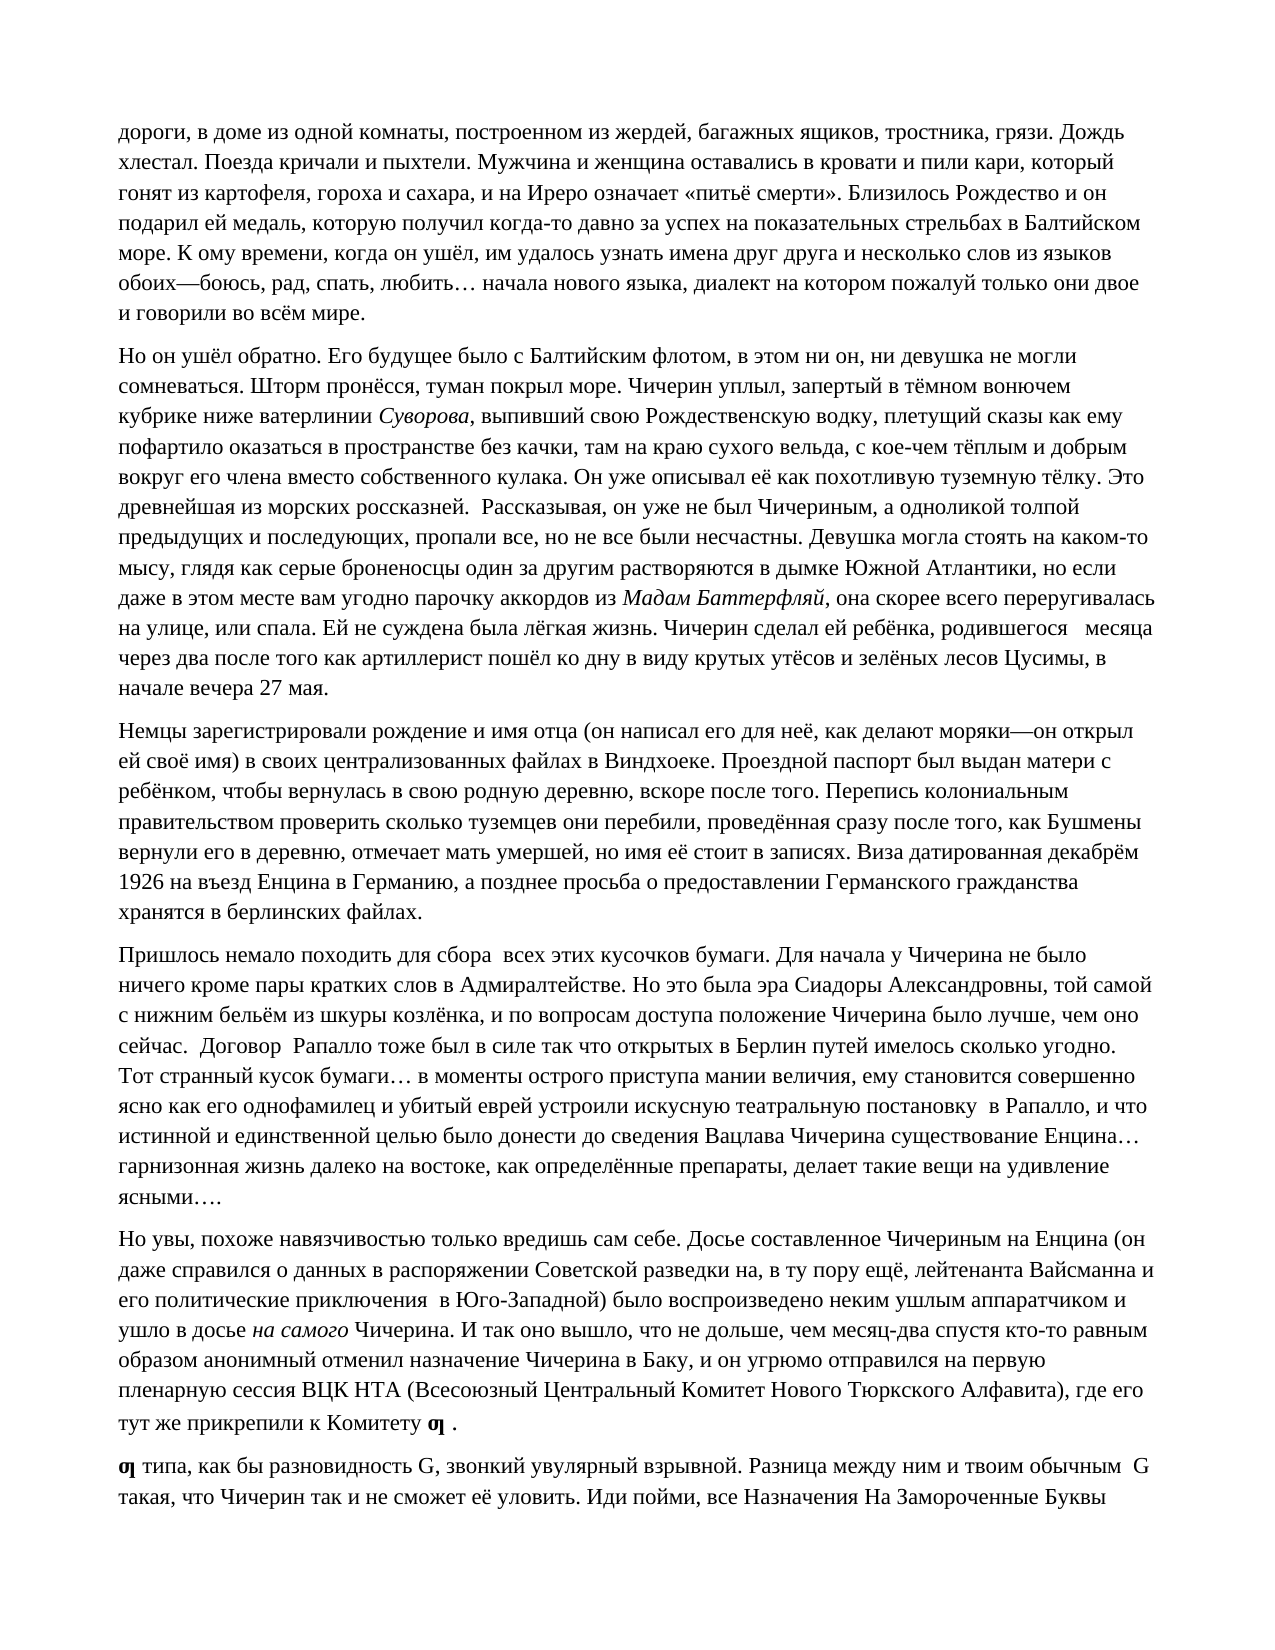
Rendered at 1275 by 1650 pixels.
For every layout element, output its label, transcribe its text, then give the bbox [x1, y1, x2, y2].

text ƣ типа, как бы разновидность G, звонкий увулярный взрывной. Разница между ним и твоим обычным G такая, что Чичерин так и не сможет её уловить. Иди пойми, все Назначения На Замороченные Буквы [118, 1453, 1157, 1509]
text Пришлось немало походить для сбора всех этих кусочков бумаги. Для начала у Чичерина не было ничего кроме пары кратких слов в Адмиралтействе. Но это была эра Сиадоры Александровны, той самой с нижним бельём из шкуры козлёнка, и по вопросам доступа положение Чичерина было лучше, чем оно сейчас. Договор Рапалло тоже был в силе так что открытых в Берлин путей имелось сколько угодно. Тот странный кусок бумаги… в моменты острого приступа мании величия, ему становится совершенно ясно как его однофамилец и убитый еврей устроили искусную театральную постановку в Рапалло, и что истинной и единственной целью было донести до сведения Вацлава Чичерина существование Енцина… гарнизонная жизнь далеко на востоке, как определённые препараты, делает такие вещи на удивление ясными…. [118, 941, 1157, 1209]
text Но он ушёл обратно. Его будущее было с Балтийским флотом, в этом ни он, ни девушка не могли сомневаться. Шторм пронёсся, туман покрыл море. Чичерин уплыл, запертый в тёмном вонючем кубрике ниже ватерлинии Суворова, выпивший свою Рождественскую водку, плетущий сказы как ему пофартило оказаться в пространстве без качки, там на краю сухого вельда, с кое-чем тёплым и добрым вокруг его члена вместо собственного кулака. Он уже описывал её как похотливую туземную тёлку. Это древнейшая из морских россказней. Рассказывая, он уже не был Чичериным, а одноликой толпой предыдущих и последующих, пропали все, но не все были несчастны. Девушка могла стоять на каком-то мысу, глядя как серые броненосцы один за другим растворяются в дымке Южной Атлантики, но если даже в этом месте вам угодно парочку аккордов из Мадам Баттерфляй, она скорее всего переругивалась на улице, или спала. Ей не суждена была лёгкая жизнь. Чичерин сделал ей ребёнка, родившегося месяца через два после того как артиллерист пошёл ко дну в виду крутых утёсов и зелёных лесов Цусимы, в начале вечера 27 мая. [118, 342, 1157, 701]
text Но увы, похоже навязчивостью только вредишь сам себе. Досье составленное Чичериным на Енцина (он даже справился о данных в распоряжении Советской разведки на, в ту пору ещё, лейтенанта Вайсманна и его политические приключения в Юго-Западной) было воспроизведено неким ушлым аппаратчиком и ушло в досье на самого Чичерина. И так оно вышло, что не дольше, чем месяц-два спустя кто-то равным образом анонимный отменил назначение Чичерина в Баку, и он угрюмо отправился на первую пленарную сессия ВЦК НТА (Всесоюзный Центральный Комитет Нового Тюркского Алфавита), где его тут же прикрепили к Комитету ƣ . [118, 1225, 1157, 1436]
text Немцы зарегистрировали рождение и имя отца (он написал его для неё, как делают моряки—он открыл ей своё имя) в своих централизованных файлах в Виндхоеке. Проездной паспорт был выдан матери с ребёнком, чтобы вернулась в свою родную деревню, вскоре после того. Перепись колониальным правительством проверить сколько туземцев они перебили, проведённая сразу после того, как Бушмены вернули его в деревню, отмечает мать умершей, но имя её стоит в записях. Виза датированная декабрём 1926 на въезд Енцина в Германию, а позднее просьба о предоставлении Германского гражданства хранятся в берлинских файлах. [118, 717, 1157, 925]
text дороги, в доме из одной комнаты, построенном из жердей, багажных ящиков, тростника, грязи. Дождь хлестал. Поезда кричали и пыхтели. Мужчина и женщина оставались в кровати и пили кари, который гонят из картофеля, гороха и сахара, и на Иреро означает «питьё смерти». Близилось Рождество и он подарил ей медаль, которую получил когда-то давно за успех на показательных стрельбах в Балтийском море. К ому времени, когда он ушёл, им удалось узнать имена друг друга и несколько слов из языков обоих—боюсь, рад, спать, любить… начала нового языка, диалект на котором пожалуй только они двое и говорили во всём мире. [118, 118, 1157, 326]
